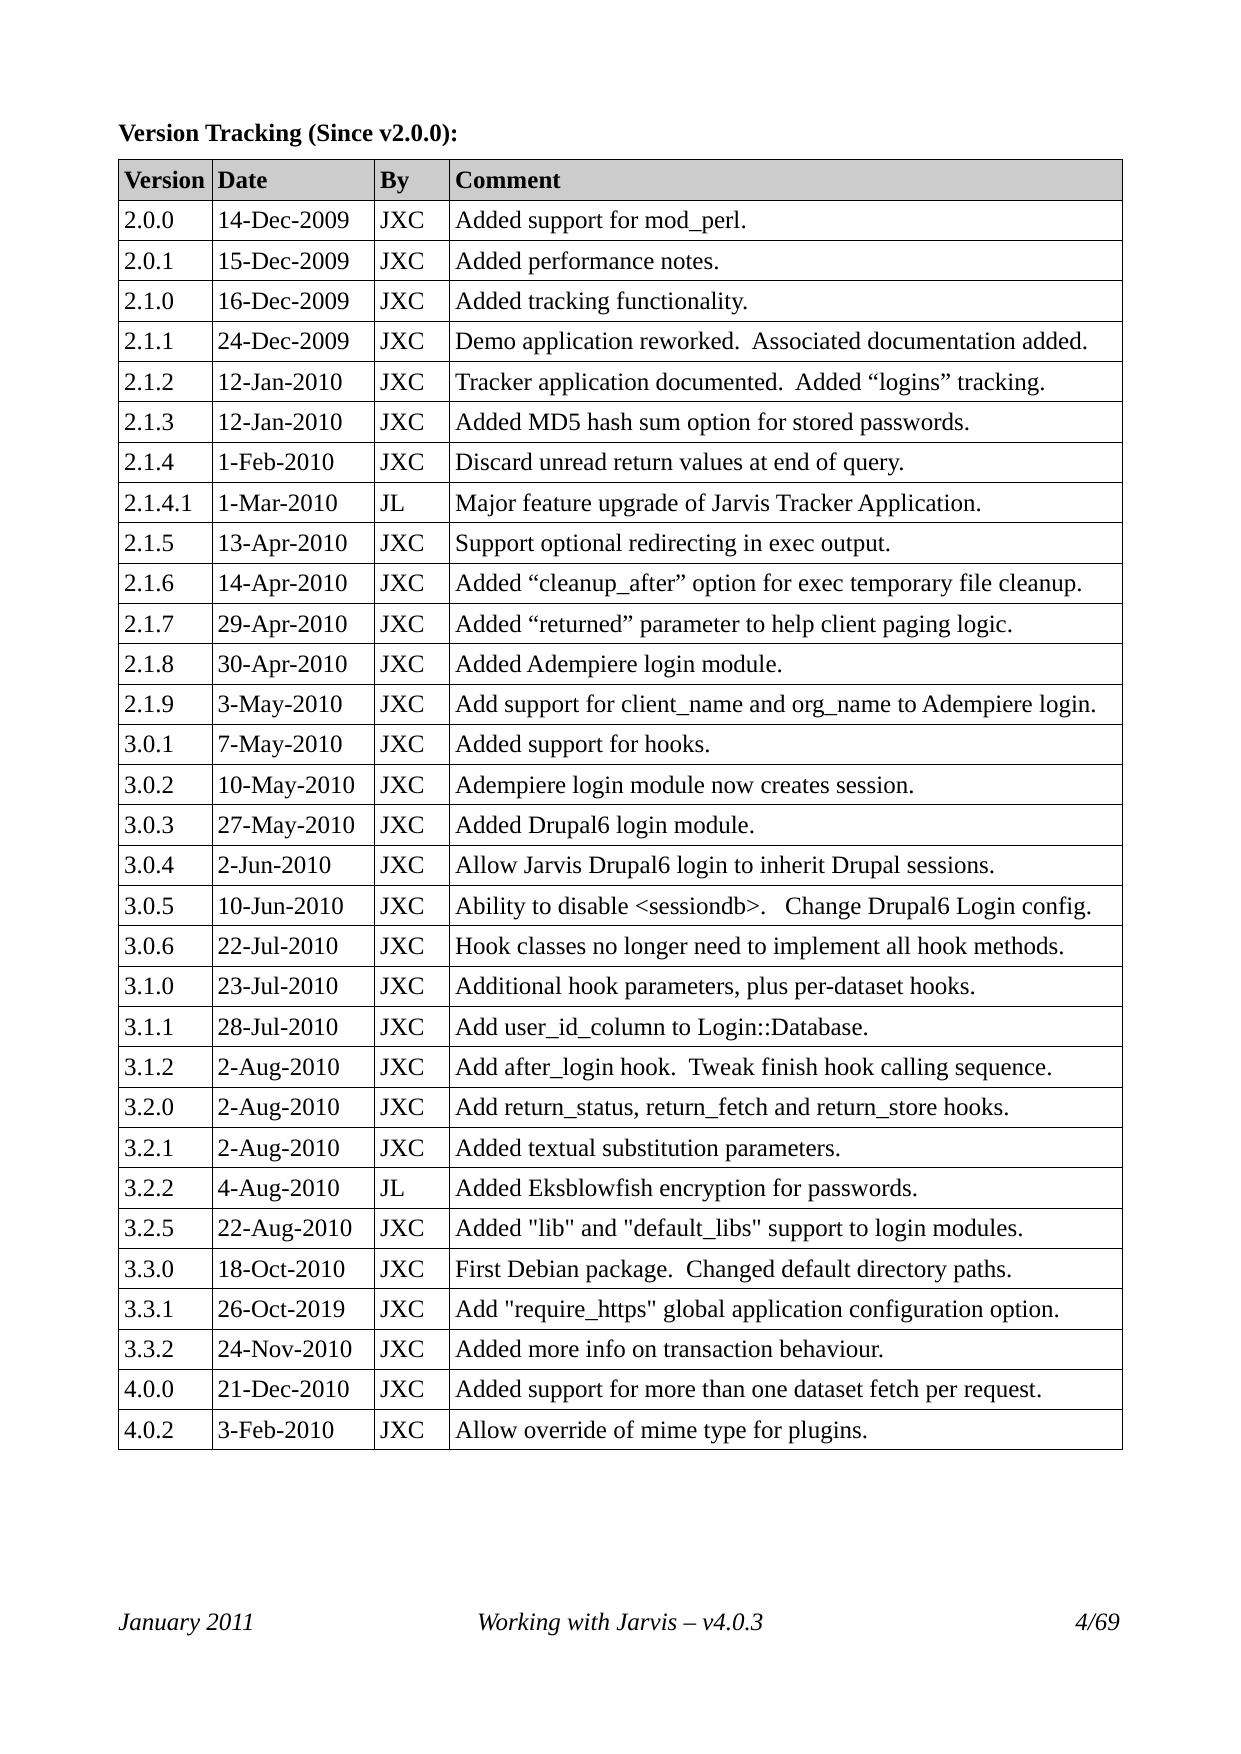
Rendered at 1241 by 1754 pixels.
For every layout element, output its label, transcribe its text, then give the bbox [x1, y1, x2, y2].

table_cell 2.1.0 [119, 281, 212, 321]
table_cell JXC [375, 604, 449, 643]
table_cell Adempiere login module now creates session. [450, 765, 1122, 804]
table_cell 4.0.0 [119, 1370, 212, 1409]
table_cell 3.2.0 [119, 1088, 212, 1127]
table_cell 3.1.1 [119, 1007, 212, 1046]
table_cell 10-Jun-2010 [213, 886, 374, 925]
table_cell 12-Jan-2010 [213, 402, 374, 442]
table_cell Demo application reworked. Associated documentation added. [450, 322, 1122, 361]
table_cell Added “returned” parameter to help client paging logic. [450, 604, 1122, 643]
table_cell 3-May-2010 [213, 685, 374, 724]
table_cell Additional hook parameters, plus per-dataset hooks. [450, 967, 1122, 1006]
table_cell 3.1.0 [119, 967, 212, 1006]
table_cell 2.1.3 [119, 402, 212, 442]
table_cell 10-May-2010 [213, 765, 374, 804]
table_cell Support optional redirecting in exec output. [450, 523, 1122, 562]
table_cell 22-Aug-2010 [213, 1209, 374, 1248]
table_cell Added "lib" and "default_libs" support to login modules. [450, 1209, 1122, 1248]
table_cell 2.1.9 [119, 685, 212, 724]
table_cell 22-Jul-2010 [213, 926, 374, 966]
table_header Version [119, 160, 212, 200]
table_cell 21-Dec-2010 [213, 1370, 374, 1409]
table_cell 27-May-2010 [213, 805, 374, 845]
table_cell Hook classes no longer need to implement all hook methods. [450, 926, 1122, 966]
table_cell Allow override of mime type for plugins. [450, 1410, 1122, 1449]
table_cell 1-Mar-2010 [213, 483, 374, 522]
table_cell JXC [375, 1047, 449, 1087]
table_cell Added “cleanup_after” option for exec temporary file cleanup. [450, 564, 1122, 603]
table_cell JXC [375, 443, 449, 482]
table_cell Add user_id_column to Login::Database. [450, 1007, 1122, 1046]
table_cell JXC [375, 967, 449, 1006]
table_cell Added Eksblowfish encryption for passwords. [450, 1168, 1122, 1207]
table_cell JXC [375, 886, 449, 925]
table_cell 2.1.4 [119, 443, 212, 482]
table_cell Discard unread return values at end of query. [450, 443, 1122, 482]
table_cell JXC [375, 362, 449, 401]
table_cell JXC [375, 201, 449, 240]
table_cell Added textual substitution parameters. [450, 1128, 1122, 1167]
table_cell 2.0.1 [119, 241, 212, 280]
table_cell JXC [375, 1128, 449, 1167]
table_cell JXC [375, 1410, 449, 1449]
table_cell 3.0.3 [119, 805, 212, 845]
table_cell 3.0.4 [119, 846, 212, 885]
table_cell 24-Nov-2010 [213, 1330, 374, 1369]
table_cell Major feature upgrade of Jarvis Tracker Application. [450, 483, 1122, 522]
table_cell 14-Dec-2009 [213, 201, 374, 240]
table_cell 2-Aug-2010 [213, 1047, 374, 1087]
table_cell JXC [375, 926, 449, 966]
table_cell Added support for mod_perl. [450, 201, 1122, 240]
table_cell JXC [375, 281, 449, 321]
table_cell Added MD5 hash sum option for stored passwords. [450, 402, 1122, 442]
table_cell Add "require_https" global application configuration option. [450, 1289, 1122, 1328]
table_cell 24-Dec-2009 [213, 322, 374, 361]
table_cell 18-Oct-2010 [213, 1249, 374, 1288]
table_cell JL [375, 1168, 449, 1207]
table_cell Added support for more than one dataset fetch per request. [450, 1370, 1122, 1409]
table_cell 3.0.6 [119, 926, 212, 966]
table_header Date [213, 160, 374, 200]
table_cell 16-Dec-2009 [213, 281, 374, 321]
table_cell 2.1.6 [119, 564, 212, 603]
table_cell 3.2.5 [119, 1209, 212, 1248]
table_cell 3.0.2 [119, 765, 212, 804]
table_cell JXC [375, 685, 449, 724]
table_cell JXC [375, 1289, 449, 1328]
table_cell Add support for client_name and org_name to Adempiere login. [450, 685, 1122, 724]
table_cell 2.1.2 [119, 362, 212, 401]
table_cell 3.2.2 [119, 1168, 212, 1207]
table_cell JXC [375, 1209, 449, 1248]
table_header By [375, 160, 449, 200]
table_cell 28-Jul-2010 [213, 1007, 374, 1046]
text Version Tracking (Since v2.0.0): [118, 118, 1122, 147]
table_cell Add after_login hook. Tweak finish hook calling sequence. [450, 1047, 1122, 1087]
table_cell Tracker application documented. Added “logins” tracking. [450, 362, 1122, 401]
table_cell 1-Feb-2010 [213, 443, 374, 482]
table_cell JXC [375, 402, 449, 442]
table_cell JXC [375, 241, 449, 280]
table_cell JL [375, 483, 449, 522]
table_cell 7-May-2010 [213, 725, 374, 764]
table_cell JXC [375, 564, 449, 603]
table_cell 3.3.0 [119, 1249, 212, 1288]
table_cell First Debian package. Changed default directory paths. [450, 1249, 1122, 1288]
table_cell 2.0.0 [119, 201, 212, 240]
table_cell 2-Aug-2010 [213, 1128, 374, 1167]
table_cell 26-Oct-2019 [213, 1289, 374, 1328]
table_cell 12-Jan-2010 [213, 362, 374, 401]
table_cell 23-Jul-2010 [213, 967, 374, 1006]
table_cell 2.1.8 [119, 644, 212, 683]
table_cell Added Adempiere login module. [450, 644, 1122, 683]
table_cell JXC [375, 1249, 449, 1288]
table_cell 14-Apr-2010 [213, 564, 374, 603]
table_cell 3.0.1 [119, 725, 212, 764]
table_cell Added Drupal6 login module. [450, 805, 1122, 845]
table_cell 2-Jun-2010 [213, 846, 374, 885]
table_cell Allow Jarvis Drupal6 login to inherit Drupal sessions. [450, 846, 1122, 885]
table_cell JXC [375, 1007, 449, 1046]
table_cell 2.1.7 [119, 604, 212, 643]
table_cell JXC [375, 644, 449, 683]
table_cell 4-Aug-2010 [213, 1168, 374, 1207]
table_cell JXC [375, 523, 449, 562]
table_cell Add return_status, return_fetch and return_store hooks. [450, 1088, 1122, 1127]
table_cell Added support for hooks. [450, 725, 1122, 764]
table_cell JXC [375, 322, 449, 361]
table_cell JXC [375, 765, 449, 804]
table_cell JXC [375, 805, 449, 845]
table_cell 2.1.5 [119, 523, 212, 562]
table_cell JXC [375, 846, 449, 885]
table_header Comment [450, 160, 1122, 200]
table_cell Added tracking functionality. [450, 281, 1122, 321]
table_cell 3.3.1 [119, 1289, 212, 1328]
table_cell 3-Feb-2010 [213, 1410, 374, 1449]
table_cell 2.1.4.1 [119, 483, 212, 522]
table_cell JXC [375, 1370, 449, 1409]
table_cell 3.0.5 [119, 886, 212, 925]
table_cell JXC [375, 725, 449, 764]
table_cell 13-Apr-2010 [213, 523, 374, 562]
table_cell 3.2.1 [119, 1128, 212, 1167]
table_cell 2-Aug-2010 [213, 1088, 374, 1127]
table_cell 3.3.2 [119, 1330, 212, 1369]
table_cell 30-Apr-2010 [213, 644, 374, 683]
table_cell JXC [375, 1088, 449, 1127]
table_cell JXC [375, 1330, 449, 1369]
table_cell 3.1.2 [119, 1047, 212, 1087]
table_cell Ability to disable <sessiondb>. Change Drupal6 Login config. [450, 886, 1122, 925]
table_cell 2.1.1 [119, 322, 212, 361]
table_cell 29-Apr-2010 [213, 604, 374, 643]
table_cell 4.0.2 [119, 1410, 212, 1449]
table_cell Added performance notes. [450, 241, 1122, 280]
table_cell Added more info on transaction behaviour. [450, 1330, 1122, 1369]
table_cell 15-Dec-2009 [213, 241, 374, 280]
